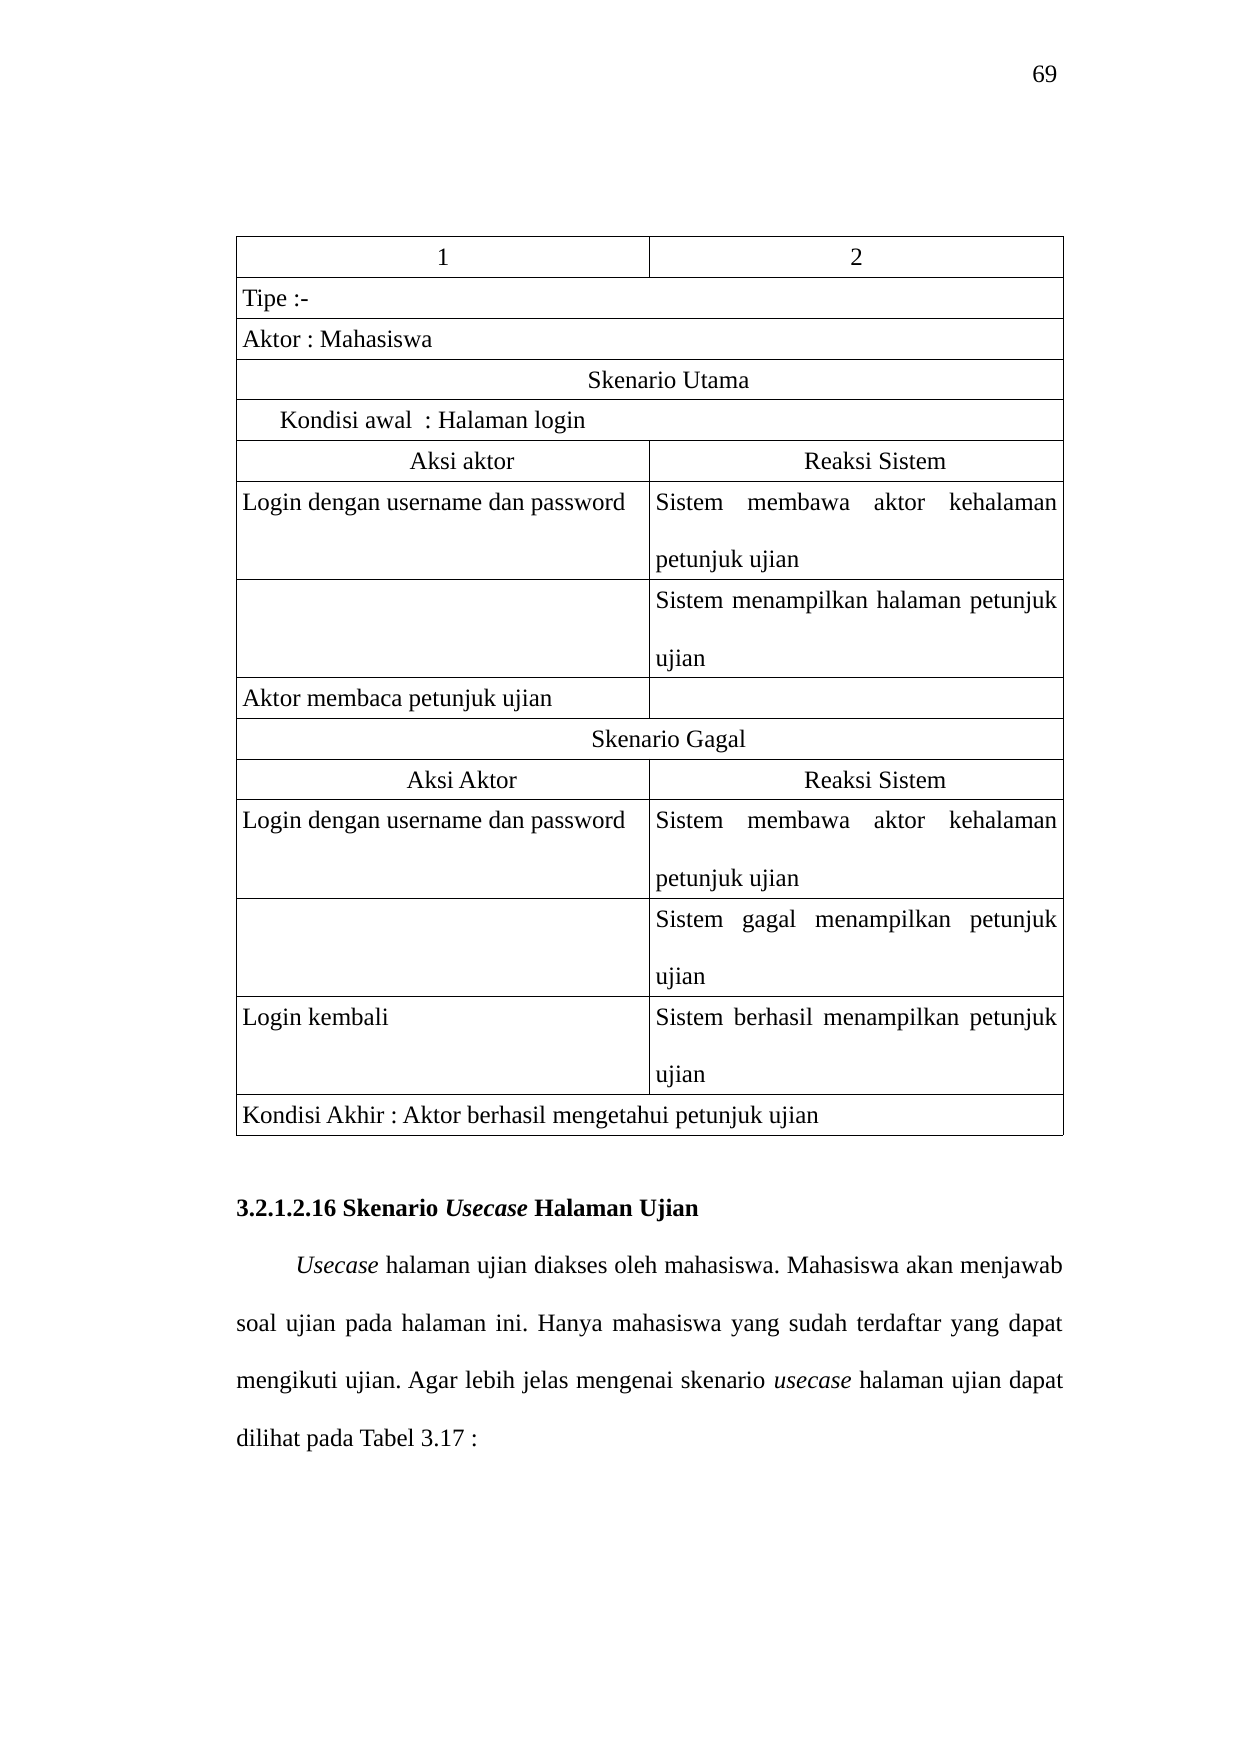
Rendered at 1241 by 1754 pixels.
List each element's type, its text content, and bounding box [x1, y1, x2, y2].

table_cell Kondisi Akhir : Aktor berhasil mengetahui petunjuk ujian [237, 1095, 1063, 1135]
table_cell Login dengan username dan password [237, 482, 649, 579]
table_cell Aktor : Mahasiswa [237, 319, 1063, 358]
table_cell Tipe :- [237, 278, 1063, 318]
table_cell Aksi Aktor [237, 760, 649, 799]
table_cell [237, 899, 649, 996]
table_cell Kondisi awal : Halaman login [237, 400, 1063, 440]
table_cell Reaksi Sistem [650, 441, 1063, 481]
table_cell Skenario Utama [237, 360, 1063, 399]
table_cell Sistem gagal menampilkan petunjuk ujian [650, 899, 1063, 996]
table_cell Sistem membawa aktor kehalaman petunjuk ujian [650, 482, 1063, 579]
table_cell Aksi aktor [237, 441, 649, 481]
table_cell Reaksi Sistem [650, 760, 1063, 799]
subtitle 3.2.1.2.16 Skenario Usecase Halaman Ujian [236, 1193, 1063, 1221]
table_cell Sistem menampilkan halaman petunjuk ujian [650, 580, 1063, 677]
table_cell Sistem membawa aktor kehalaman petunjuk ujian [650, 800, 1063, 897]
table_cell 1 [237, 237, 649, 277]
table_cell Aktor membaca petunjuk ujian [237, 678, 649, 718]
table_cell [237, 580, 649, 677]
table_cell Login dengan username dan password [237, 800, 649, 897]
text Usecase halaman ujian diakses oleh mahasiswa. Mahasiswa akan menjawab soal ujian pada halaman ini. Hanya mahasiswa yang sudah terdaftar yang dapat mengikuti ujian. Agar lebih jelas mengenai skenario usecase halaman ujian dapat dilihat pada Tabel 3.17 : [236, 1250, 1063, 1451]
table_cell Skenario Gagal [237, 719, 1063, 758]
table_cell 2 [650, 237, 1063, 277]
table_cell Login kembali [237, 997, 649, 1094]
table_cell Sistem berhasil menampilkan petunjuk ujian [650, 997, 1063, 1094]
table_cell [650, 678, 1063, 718]
